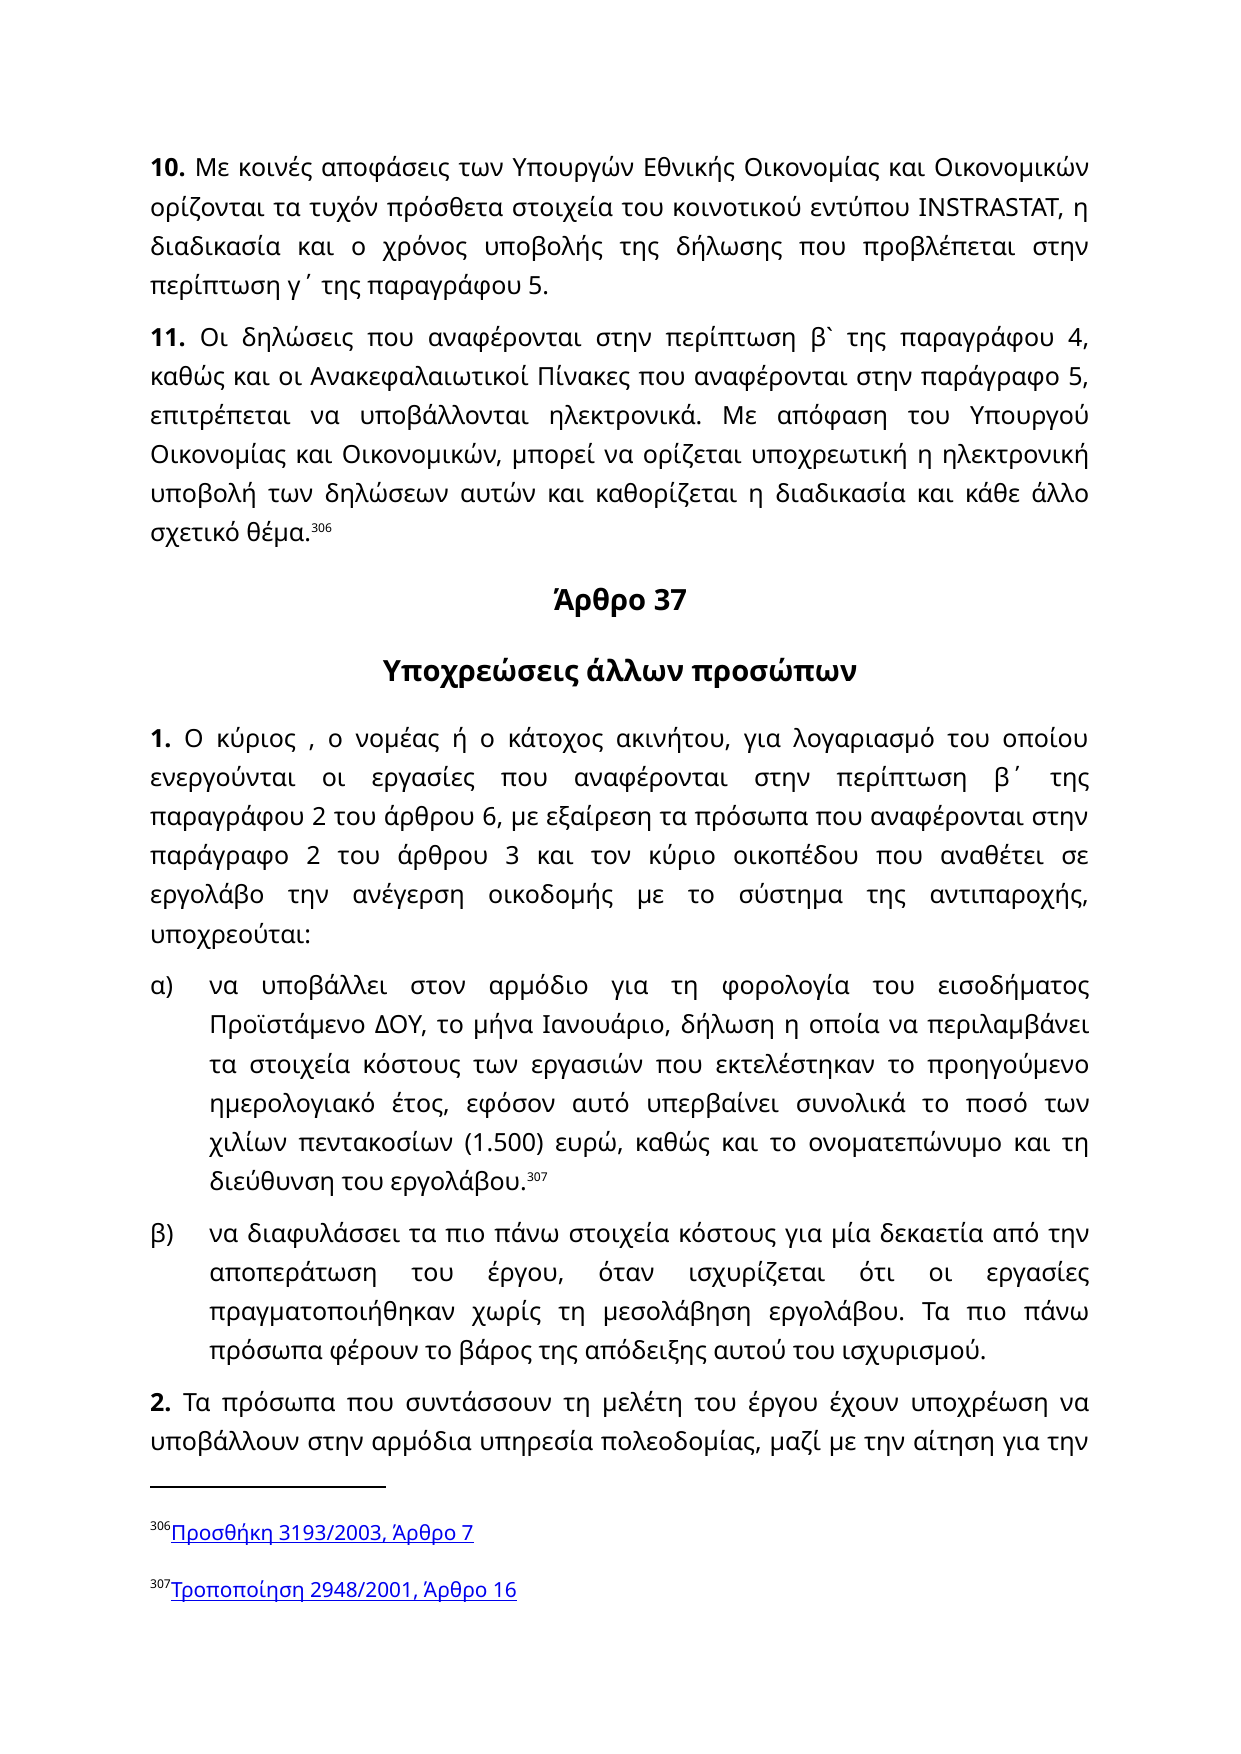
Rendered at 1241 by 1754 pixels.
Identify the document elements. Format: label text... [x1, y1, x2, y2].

text 11. Οι δηλώσεις που αναφέρονται στην περίπτωση β` της παραγράφου 4, καθώς και οι Ανακεφαλαιωτικοί Πίνακες που αναφέρονται στην παράγραφο 5, επιτρέπεται να υποβάλλονται ηλεκτρονικά. Με απόφαση του Υπουργού Οικονομίας και Οικονομικών, μπορεί να ορίζεται υποχρεωτική η ηλεκτρονική υποβολή των δηλώσεων αυτών και καθορίζεται η διαδικασία και κάθε άλλο σχετικό θέμα. [150, 319, 1090, 549]
text 10. Με κοινές αποφάσεις των Υπουργών Εθνικής Οικονομίας και Οικονομικών ορίζονται τα τυχόν πρόσθετα στοιχεία του κοινοτικού εντύπου INSTRASTAT, η διαδικασία και ο χρόνος υποβολής της δήλωσης που προβλέπεται στην περίπτωση γ΄ της παραγράφου 5. [150, 150, 1090, 302]
list α) να υποβάλλει στον αρμόδιο για τη φορολογία του εισοδήματος Προϊστάμενο ΔΟΥ, το μήνα Ιανουάριο, δήλωση η οποία να περιλαμβάνει τα στοιχεία κόστους των εργασιών που εκτελέστηκαν το προηγούμενο ημερολογιακό έτος, εφόσον αυτό υπερβαίνει συνολικά το ποσό των χιλίων πεντακοσίων (1.500) ευρώ, καθώς και το ονοματεπώνυμο και τη διεύθυνση του εργολάβου. [150, 968, 1090, 1198]
text 2. Τα πρόσωπα που συντάσσουν τη μελέτη του έργου έχουν υποχρέωση να υποβάλλουν στην αρμόδια υπηρεσία πολεοδομίας, μαζί με την αίτηση για την [150, 1384, 1090, 1458]
subtitle Άρθρο 37 [150, 579, 1090, 619]
subtitle Υποχρεώσεις άλλων προσώπων [150, 650, 1090, 689]
text 1. Ο κύριος , ο νομέας ή ο κάτοχος ακινήτου, για λογαριασμό του οποίου ενεργούνται οι εργασίες που αναφέρονται στην περίπτωση β΄ της παραγράφου 2 του άρθρου 6, με εξαίρεση τα πρόσωπα που αναφέρονται στην παράγραφο 2 του άρθρου 3 και τον κύριο οικοπέδου που αναθέτει σε εργολάβο την ανέγερση οικοδομής με το σύστημα της αντιπαροχής, υποχρεούται: [150, 720, 1090, 950]
text Προσθήκη 3193/2003, Άρθρο 7 [150, 1518, 1090, 1546]
list β) να διαφυλάσσει τα πιο πάνω στοιχεία κόστους για μία δεκαετία από την αποπεράτωση του έργου, όταν ισχυρίζεται ότι οι εργασίες πραγματοποιήθηκαν χωρίς τη μεσολάβηση εργολάβου. Τα πιο πάνω πρόσωπα φέρουν το βάρος της απόδειξης αυτού του ισχυρισμού. [150, 1215, 1090, 1367]
text Τροποποίηση 2948/2001, Άρθρο 16 [150, 1576, 1090, 1604]
